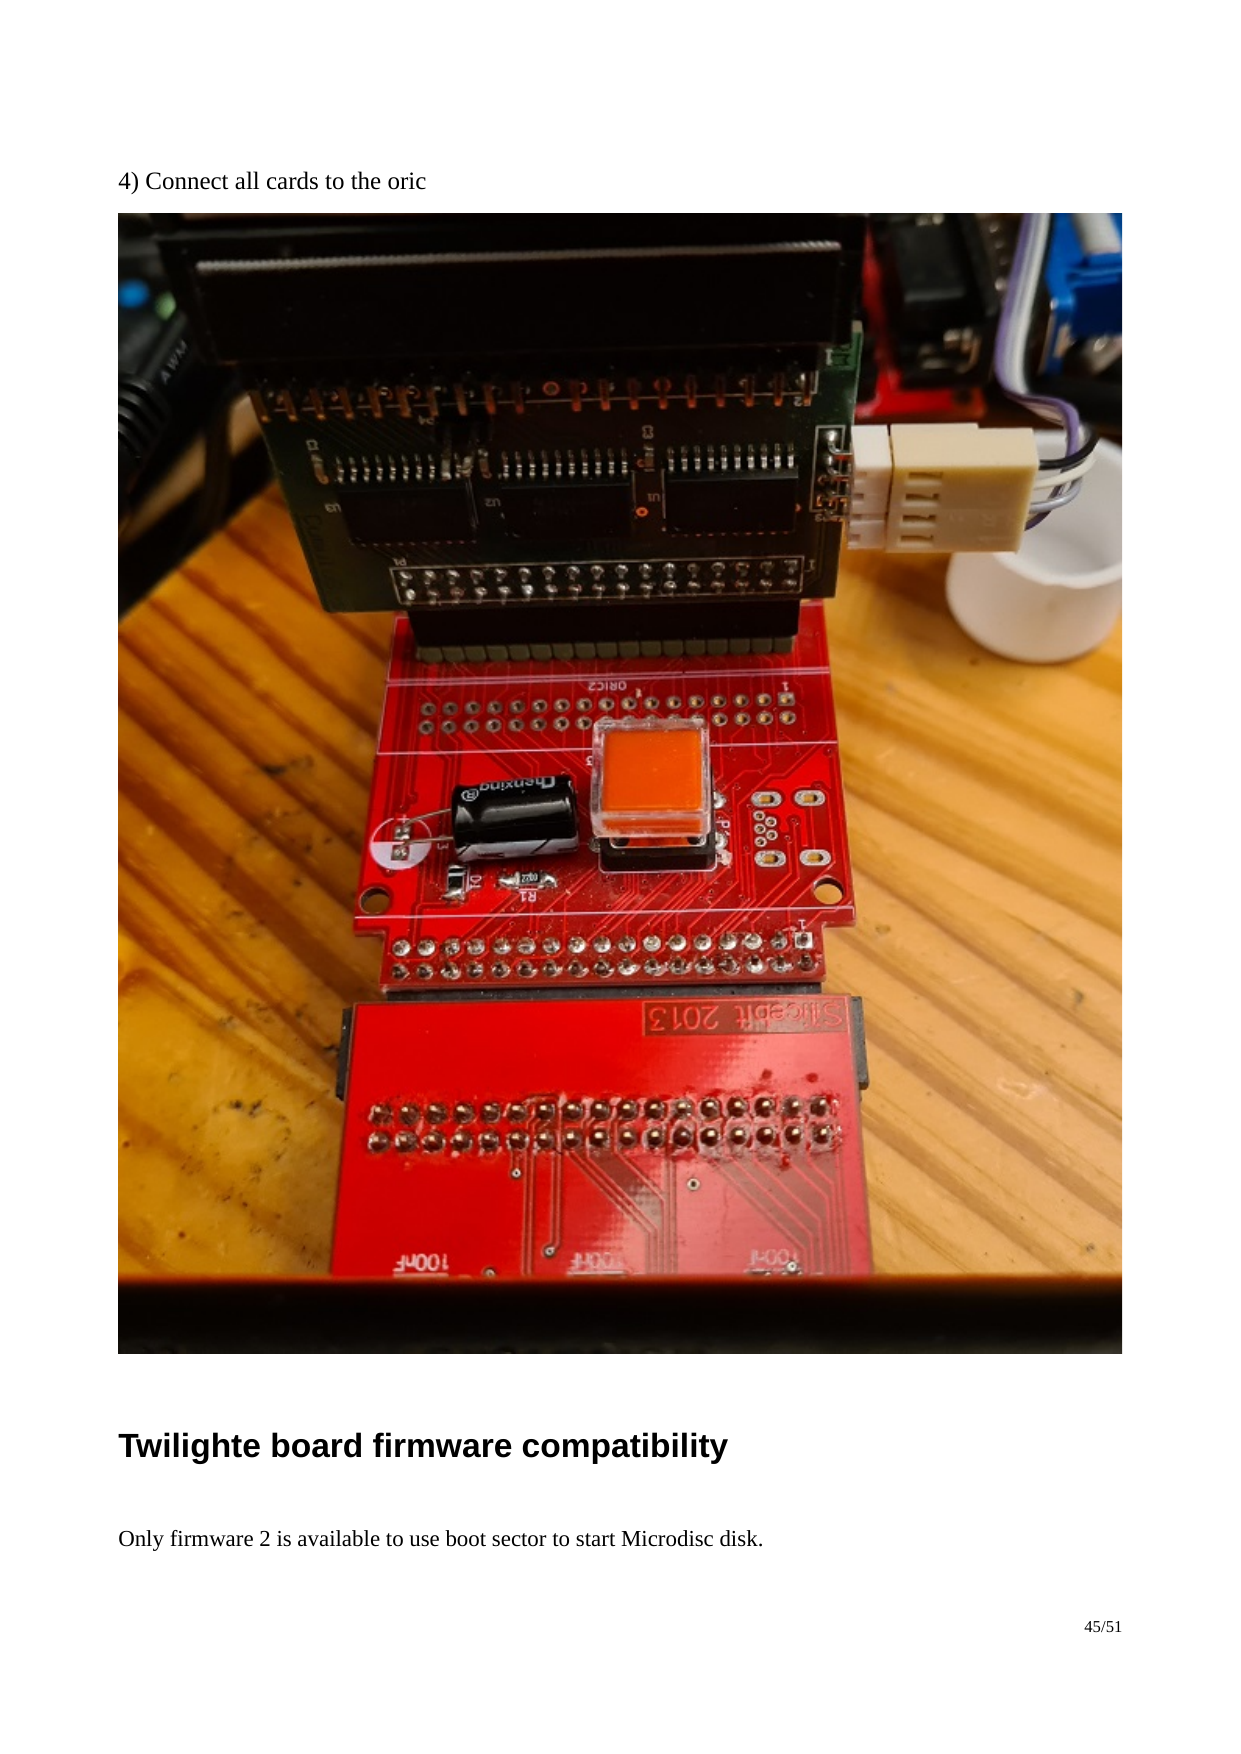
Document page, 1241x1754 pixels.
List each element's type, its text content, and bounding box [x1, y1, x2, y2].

picture [118, 213, 1123, 1354]
text 4) Connect all cards to the oric [118, 166, 1122, 195]
subtitle Twilighte board firmware compatibility [118, 1426, 1122, 1465]
text Only firmware 2 is available to use boot sector to start Microdisc disk. [118, 1525, 1122, 1552]
